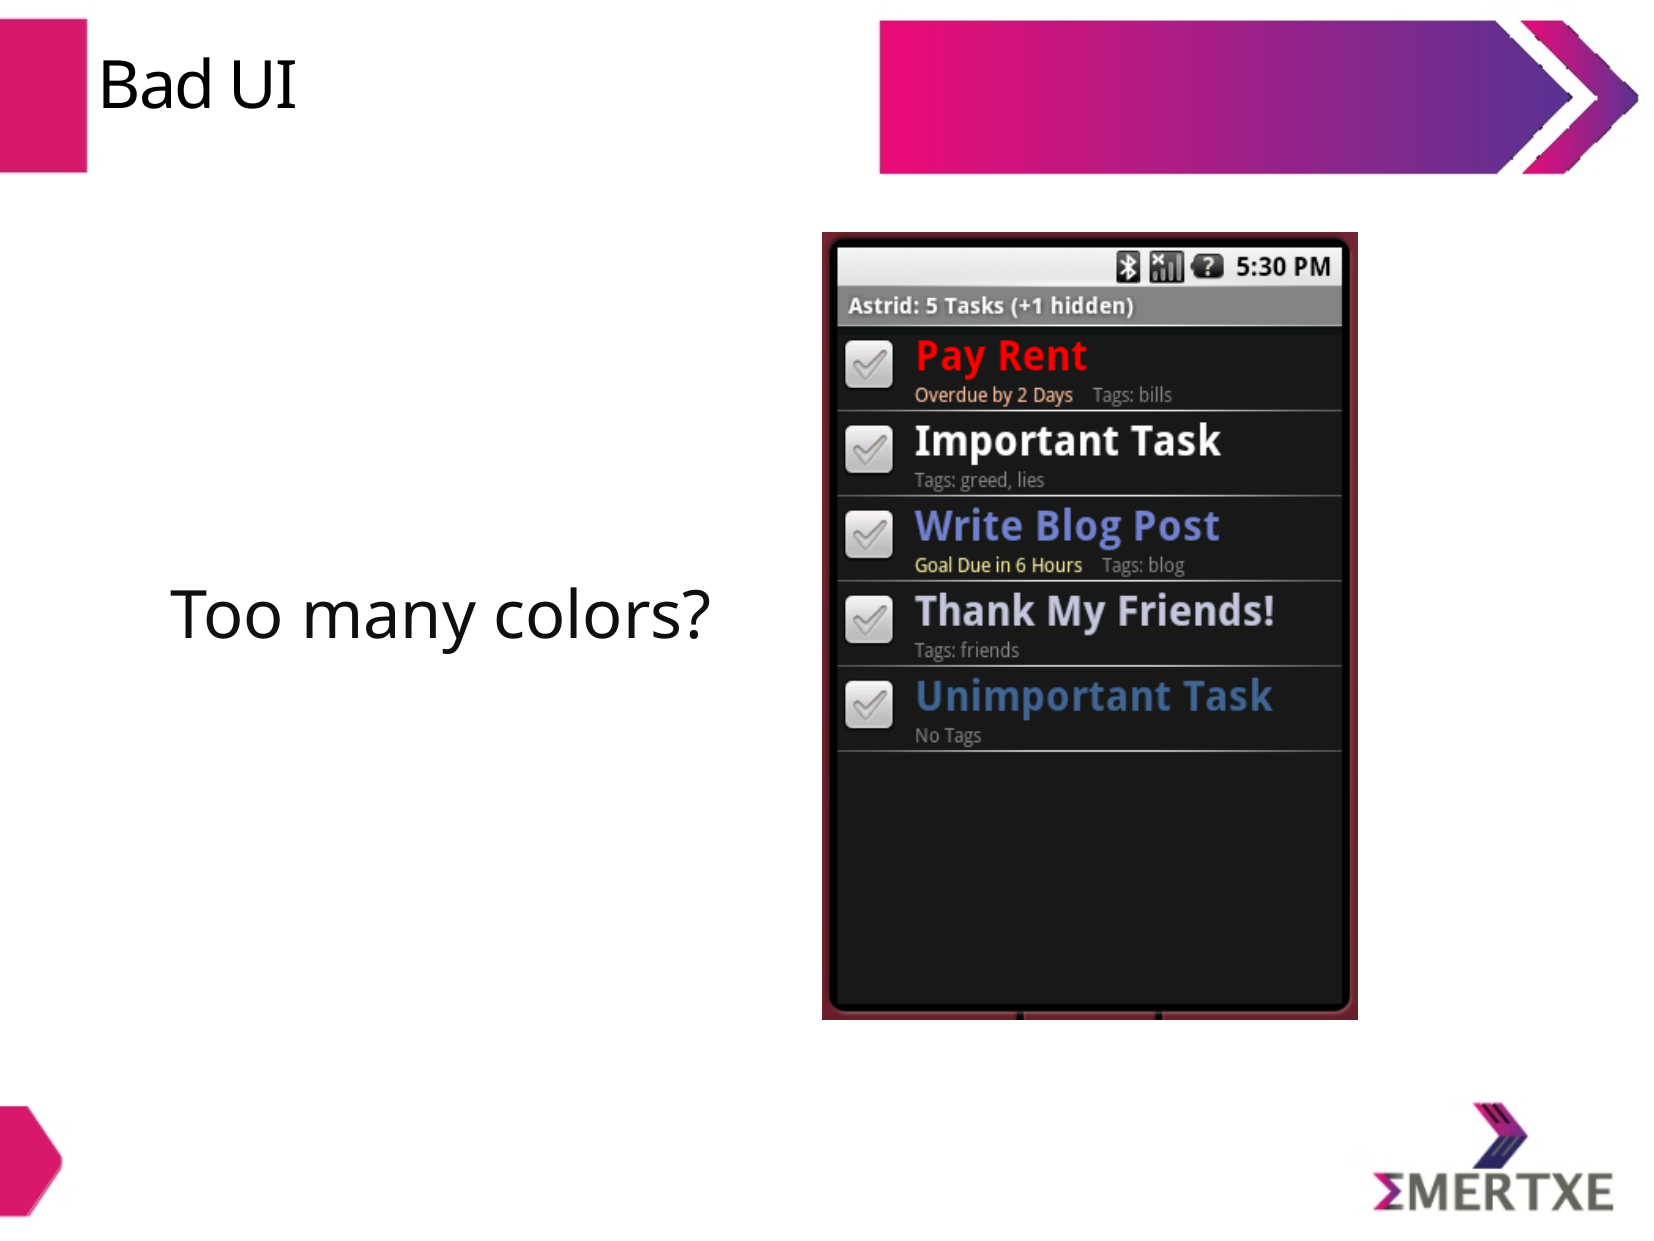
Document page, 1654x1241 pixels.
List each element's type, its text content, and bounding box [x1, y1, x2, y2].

title Bad UI [82, 0, 1333, 176]
picture [0, 0, 1654, 1241]
text_box Too many colors? [155, 573, 728, 660]
